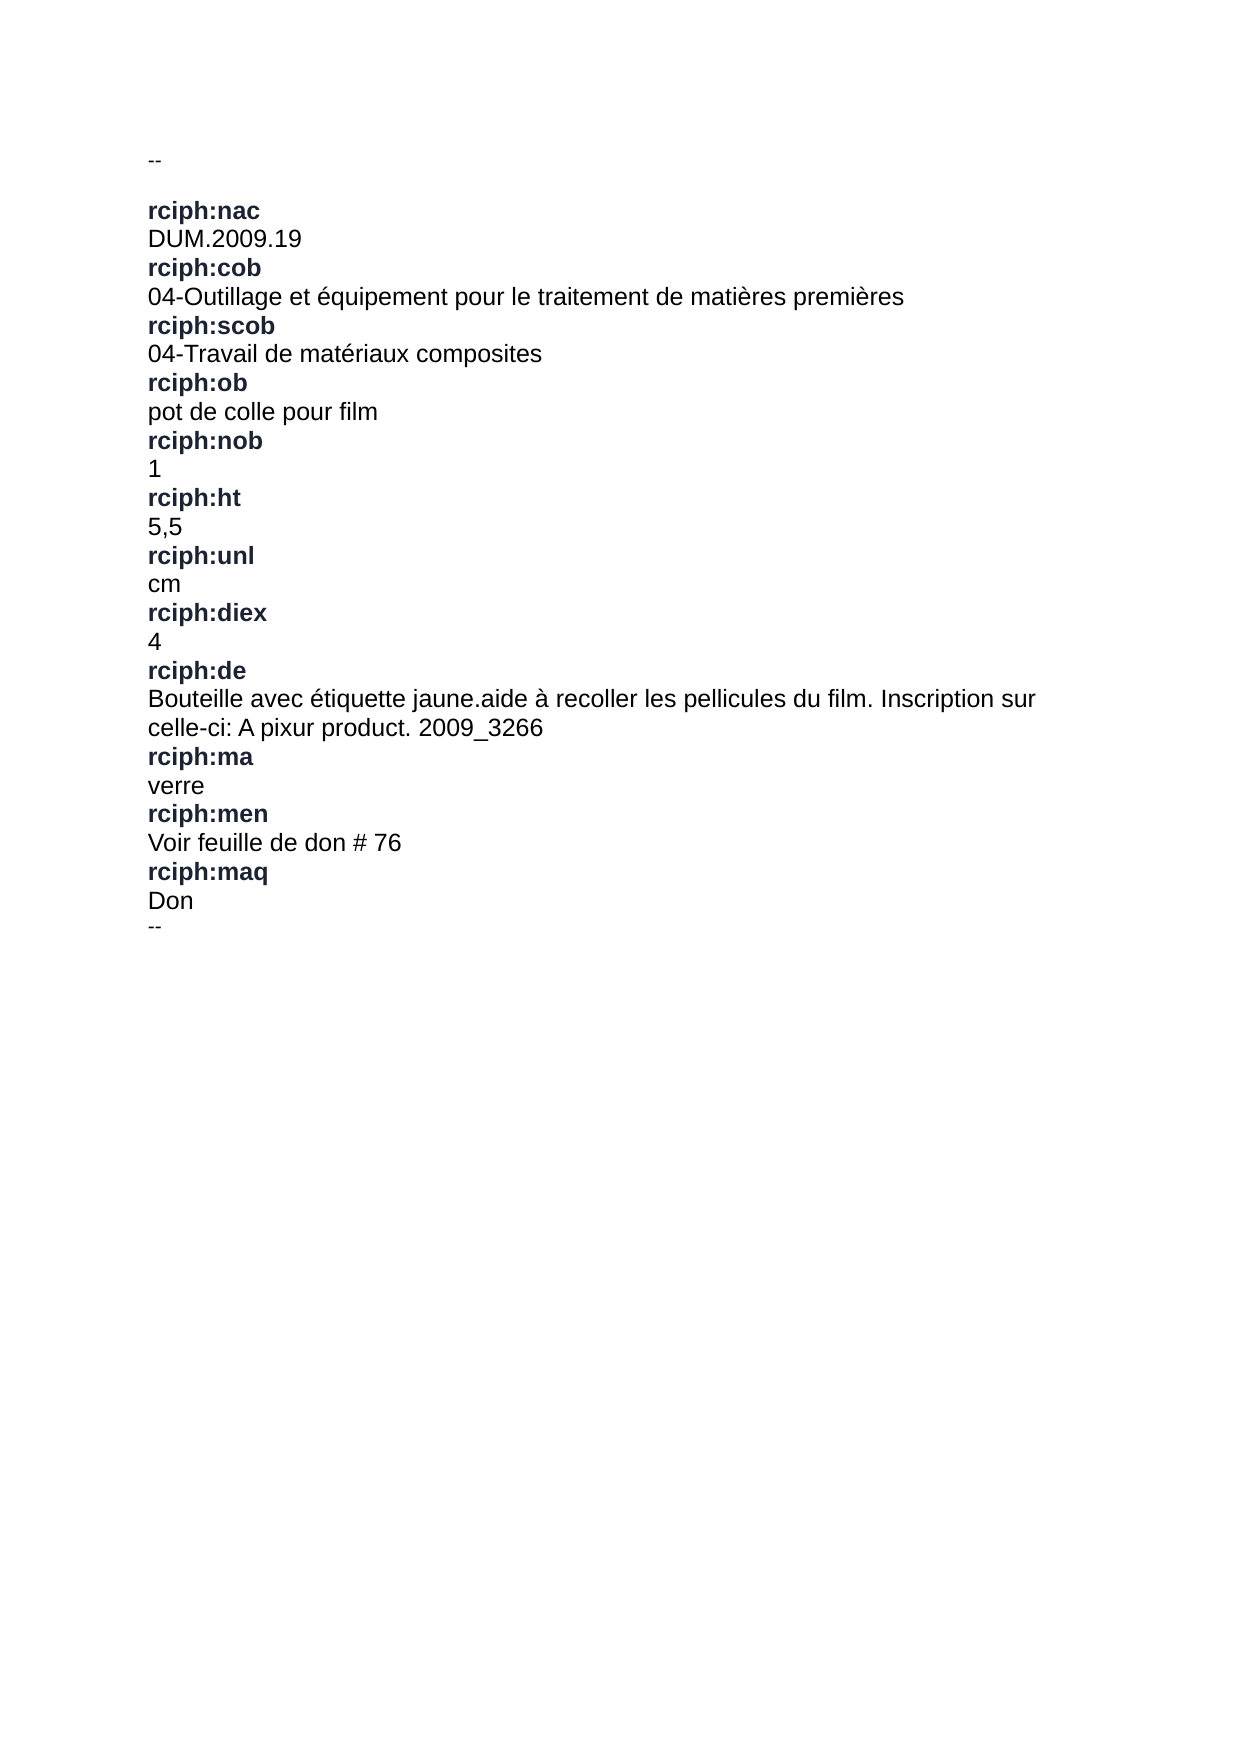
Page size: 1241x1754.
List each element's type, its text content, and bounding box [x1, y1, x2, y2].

text DUM.2009.19 [148, 224, 1092, 253]
text rciph:nob [148, 426, 1092, 454]
text rciph:unl [148, 541, 1092, 569]
text pot de colle pour film [148, 397, 1092, 426]
text rciph:cob [148, 253, 1092, 282]
text rciph:diex [148, 598, 1092, 627]
text rciph:de [148, 656, 1092, 684]
text Bouteille avec étiquette jaune.aide à recoller les pellicules du film. Inscription sur celle-ci: A pixur product. 2009_3266 [148, 684, 1092, 742]
text cm [148, 569, 1092, 598]
text rciph:ob [148, 368, 1092, 397]
text 1 [148, 454, 1092, 483]
text rciph:ht [148, 483, 1092, 512]
text 5,5 [148, 512, 1092, 541]
text rciph:ma [148, 742, 1092, 771]
text rciph:scob [148, 311, 1092, 339]
text rciph:nac [148, 196, 1092, 224]
text rciph:maq [148, 857, 1092, 886]
text 4 [148, 627, 1092, 656]
text Don [148, 886, 1092, 914]
text -- [148, 148, 1092, 172]
text Voir feuille de don # 76 [148, 828, 1092, 857]
text 04-Outillage et équipement pour le traitement de matières premières [148, 282, 1092, 311]
text -- [148, 914, 1092, 938]
text 04-Travail de matériaux composites [148, 339, 1092, 368]
text rciph:men [148, 799, 1092, 828]
text verre [148, 771, 1092, 799]
